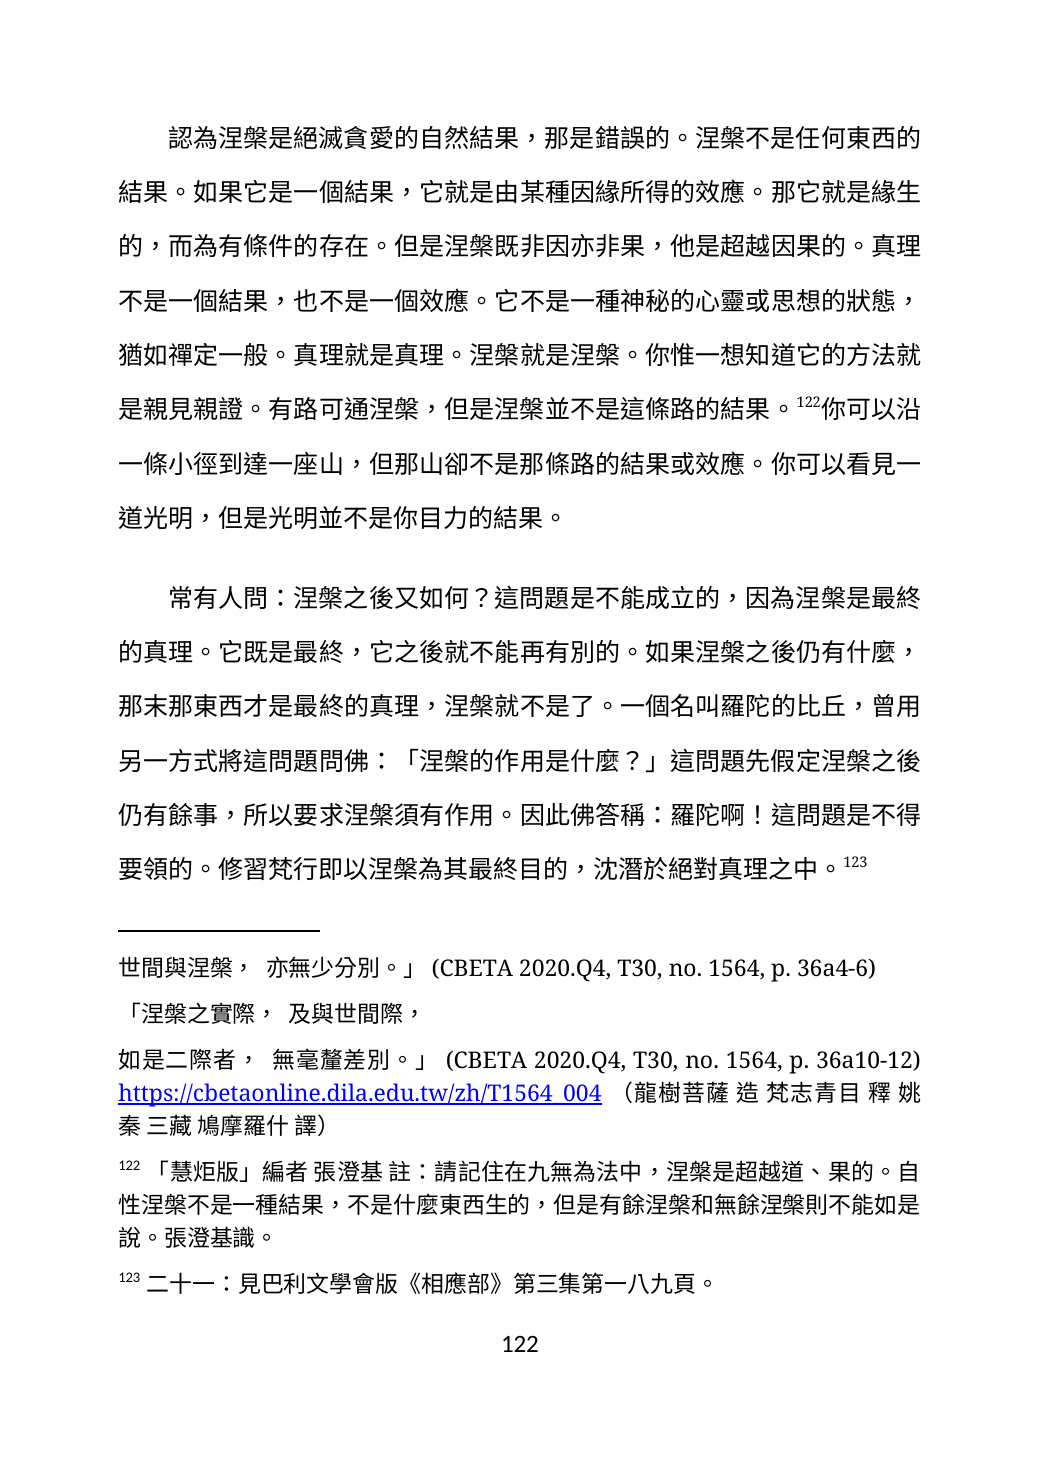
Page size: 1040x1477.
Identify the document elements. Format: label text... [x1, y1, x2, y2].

text 「涅槃之實際， 及與世間際， [118, 996, 921, 1029]
text 認為涅槃是絕滅貪愛的自然結果，那是錯誤的。涅槃不是任何東西的結果。如果它是一個結果，它就是由某種因緣所得的效應。那它就是緣生的，而為有條件的存在。但是涅槃既非因亦非果，他是超越因果的。真理不是一個結果，也不是一個效應。它不是一種神秘的心靈或思想的狀態，猶如禪定一般。真理就是真理。涅槃就是涅槃。你惟一想知道它的方法就是親見親證。有路可通涅槃，但是涅槃並不是這條路的結果。你可以沿一條小徑到達一座山，但那山卻不是那條路的結果或效應。你可以看見一道光明，但是光明並不是你目力的結果。 [118, 118, 921, 535]
text 「慧炬版」編者 張澄基 註：請記住在九無為法中，涅槃是超越道、果的。自性涅槃不是一種結果，不是什麼東西生的，但是有餘涅槃和無餘涅槃則不能如是說。張澄基識。 [118, 1154, 921, 1253]
text 如是二際者， 無毫釐差別。」 (CBETA 2020.Q4, T30, no. 1564, p. 36a10-12) https://cbetaonline.dila.edu.tw/zh/T1564_004 （龍樹菩薩 造 梵志青目 釋 姚秦 三藏 鳩摩羅什 譯） [118, 1041, 921, 1141]
text 世間與涅槃， 亦無少分別。」 (CBETA 2020.Q4, T30, no. 1564, p. 36a4-6) [118, 950, 921, 983]
text 常有人問：涅槃之後又如何？這問題是不能成立的，因為涅槃是最終的真理。它既是最終，它之後就不能再有別的。如果涅槃之後仍有什麼，那末那東西才是最終的真理，涅槃就不是了。一個名叫羅陀的比丘，曾用另一方式將這問題問佛：「涅槃的作用是什麼？」這問題先假定涅槃之後仍有餘事，所以要求涅槃須有作用。因此佛答稱：羅陀啊！這問題是不得要領的。修習梵行即以涅槃為其最終目的，沈潛於絕對真理之中。 [118, 578, 921, 886]
text 二十一：見巴利文學會版《相應部》第三集第一八九頁。 [118, 1266, 921, 1299]
